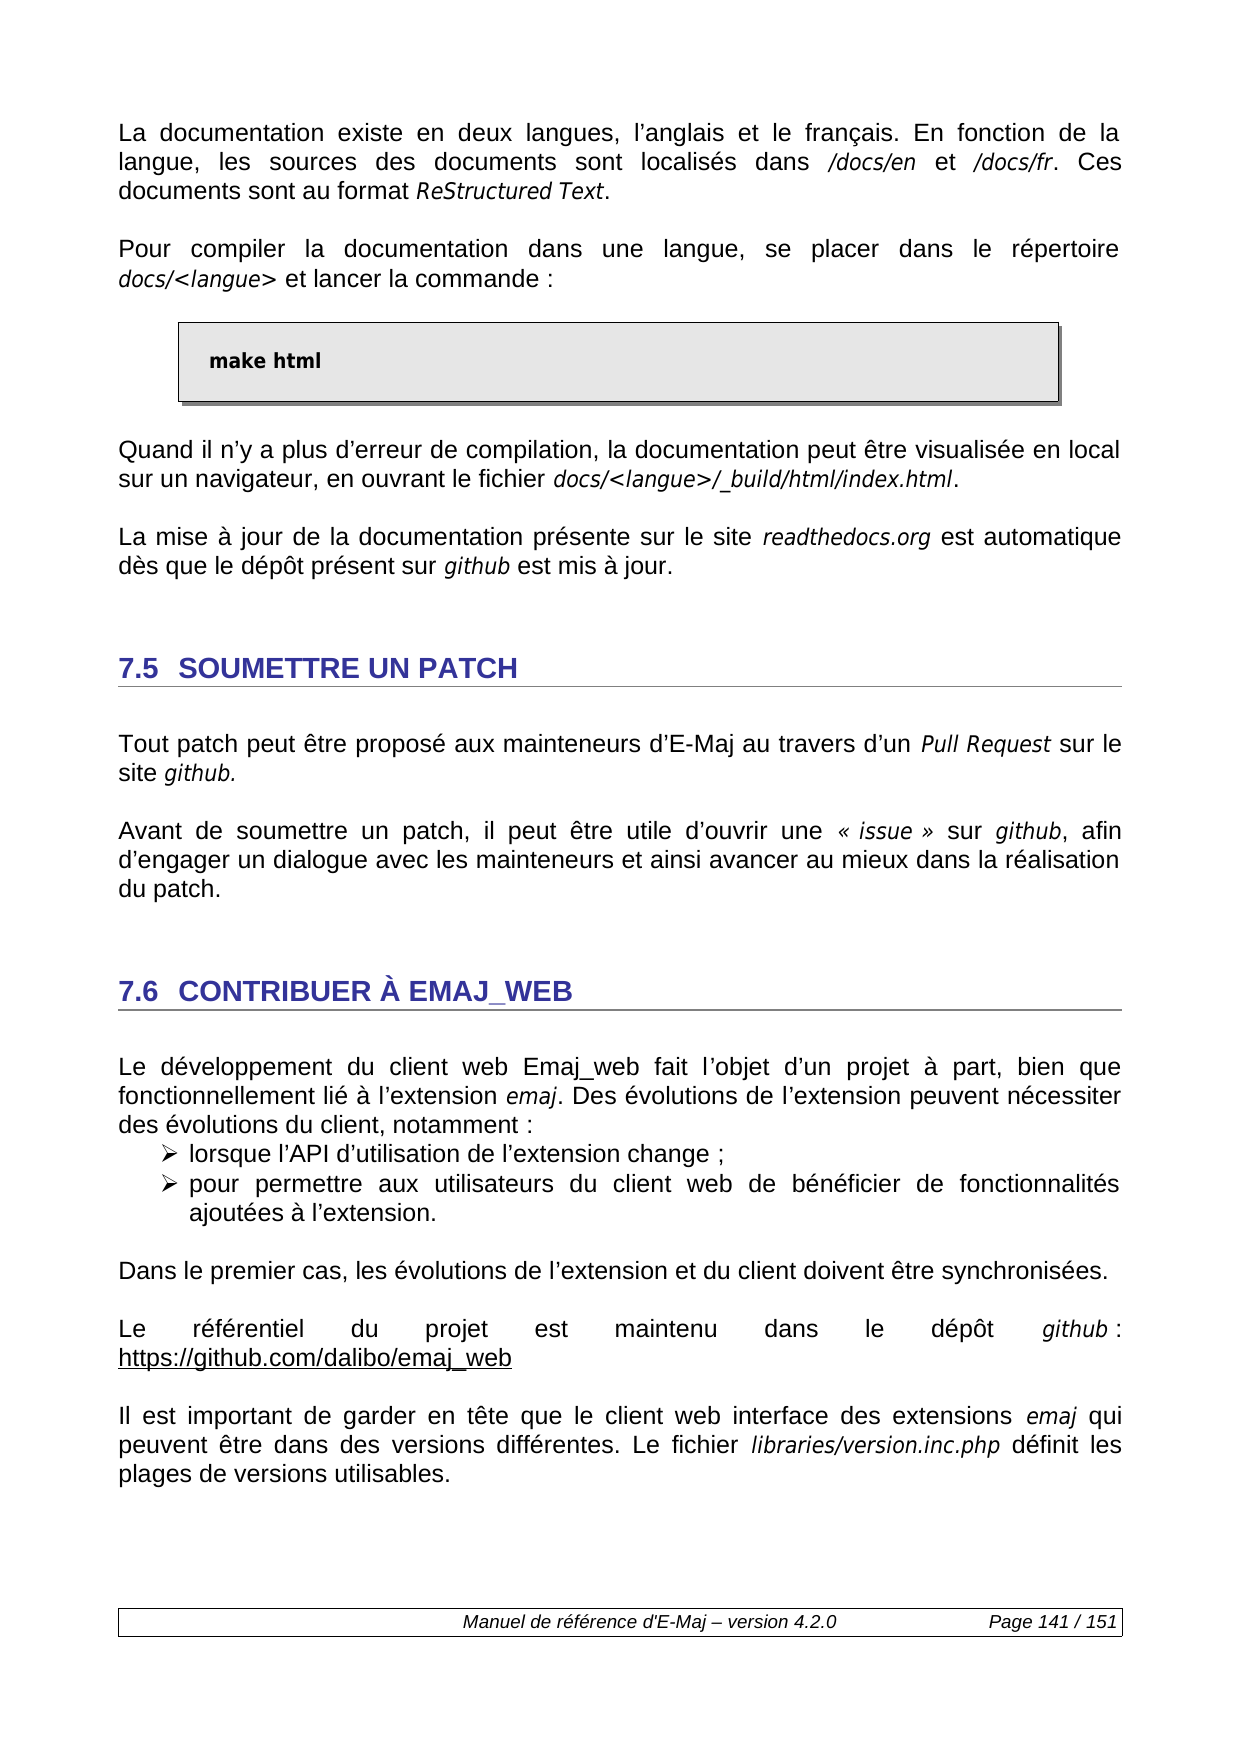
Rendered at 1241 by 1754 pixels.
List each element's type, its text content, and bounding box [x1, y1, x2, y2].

text Quand il n’y a plus d’erreur de compilation, la documentation peut être visualisée en local sur un navigateur, en ouvrant le fichier docs/<langue>/_build/html/index.html. [118, 435, 1122, 493]
text Le référentiel du projet est maintenu dans le dépôt github : https://github.com/dalibo/emaj_web [118, 1314, 1122, 1372]
text Il est important de garder en tête que le client web interface des extensions emaj qui peuvent être dans des versions différentes. Le fichier libraries/version.inc.php définit les plages de versions utilisables. [118, 1401, 1122, 1488]
text make html [179, 346, 1058, 371]
text Avant de soumettre un patch, il peut être utile d’ouvrir une « issue » sur github, afin d’engager un dialogue avec les mainteneurs et ainsi avancer au mieux dans la réalisation du patch. [118, 816, 1122, 903]
text La mise à jour de la documentation présente sur le site readthedocs.org est automatique dès que le dépôt présent sur github est mis à jour. [118, 522, 1122, 580]
list pour permettre aux utilisateurs du client web de bénéficier de fonctionnalités ajoutées à l’extension. [159, 1168, 1122, 1227]
text Le développement du client web Emaj_web fait l’objet d’un projet à part, bien que fonctionnellement lié à l’extension emaj. Des évolutions de l’extension peuvent nécessiter des évolutions du client, notamment : [118, 1052, 1122, 1139]
list lorsque l’API d’utilisation de l’extension change ; [159, 1139, 1122, 1168]
text Pour compiler la documentation dans une langue, se placer dans le répertoire docs/<langue> et lancer la commande : [118, 234, 1122, 292]
text Dans le premier cas, les évolutions de l’extension et du client doivent être synchronisées. [118, 1256, 1122, 1285]
text Tout patch peut être proposé aux mainteneurs d’E-Maj au travers d’un Pull Request sur le site github. [118, 729, 1122, 787]
subtitle Contribuer à Emaj_web [118, 974, 1122, 1009]
text La documentation existe en deux langues, l’anglais et le français. En fonction de la langue, les sources des documents sont localisés dans /docs/en et /docs/fr. Ces documents sont au format ReStructured Text. [118, 118, 1122, 205]
subtitle Soumettre un patch [118, 651, 1122, 686]
